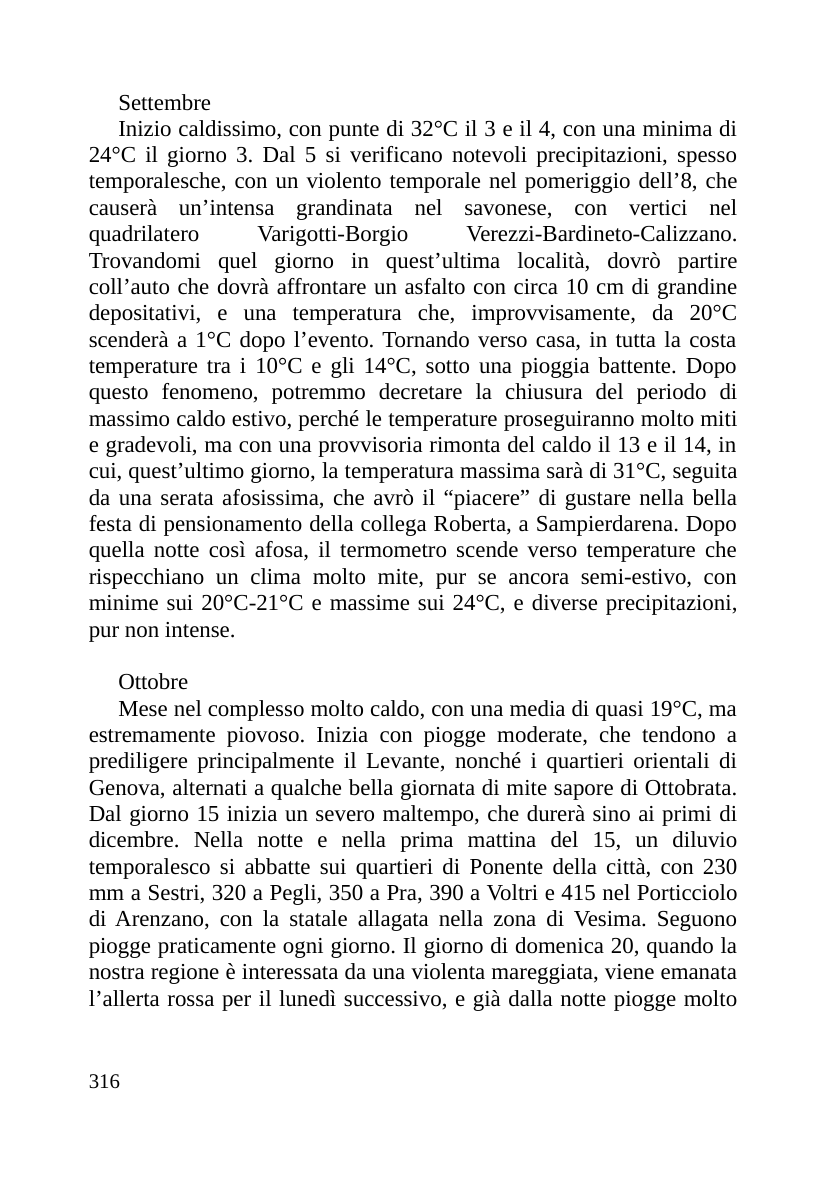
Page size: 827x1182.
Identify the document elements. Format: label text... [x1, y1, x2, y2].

text Settembre [88, 88, 738, 115]
text Ottobre [88, 668, 738, 695]
text Inizio caldissimo, con punte di 32°C il 3 e il 4, con una minima di 24°C il giorno 3. Dal 5 si verificano notevoli precipitazioni, spesso temporalesche, con un violento temporale nel pomeriggio dell’8, che causerà un’intensa grandinata nel savonese, con vertici nel quadrilatero Varigotti-Borgio Verezzi-Bardineto-Calizzano. Trovandomi quel giorno in quest’ultima località, dovrò partire coll’auto che dovrà affrontare un asfalto con circa 10 cm di grandine depositativi, e una temperatura che, improvvisamente, da 20°C scenderà a 1°C dopo l’evento. Tornando verso casa, in tutta la costa temperature tra i 10°C e gli 14°C, sotto una pioggia battente. Dopo questo fenomeno, potremmo decretare la chiusura del periodo di massimo caldo estivo, perché le temperature proseguiranno molto miti e gradevoli, ma con una provvisoria rimonta del caldo il 13 e il 14, in cui, quest’ultimo giorno, la temperatura massima sarà di 31°C, seguita da una serata afosissima, che avrò il “piacere” di gustare nella bella festa di pensionamento della collega Roberta, a Sampierdarena. Dopo quella notte così afosa, il termometro scende verso temperature che rispecchiano un clima molto mite, pur se ancora semi-estivo, con minime sui 20°C-21°C e massime sui 24°C, e diverse precipitazioni, pur non intense. [88, 115, 738, 642]
text Mese nel complesso molto caldo, con una media di quasi 19°C, ma estremamente piovoso. Inizia con piogge moderate, che tendono a prediligere principalmente il Levante, nonché i quartieri orientali di Genova, alternati a qualche bella giornata di mite sapore di Ottobrata. Dal giorno 15 inizia un severo maltempo, che durerà sino ai primi di dicembre. Nella notte e nella prima mattina del 15, un diluvio temporalesco si abbatte sui quartieri di Ponente della città, con 230 mm a Sestri, 320 a Pegli, 350 a Pra, 390 a Voltri e 415 nel Porticciolo di Arenzano, con la statale allagata nella zona di Vesima. Seguono piogge praticamente ogni giorno. Il giorno di domenica 20, quando la nostra regione è interessata da una violenta mareggiata, viene emanata l’allerta rossa per il lunedì successivo, e già dalla notte piogge molto [88, 695, 738, 1011]
